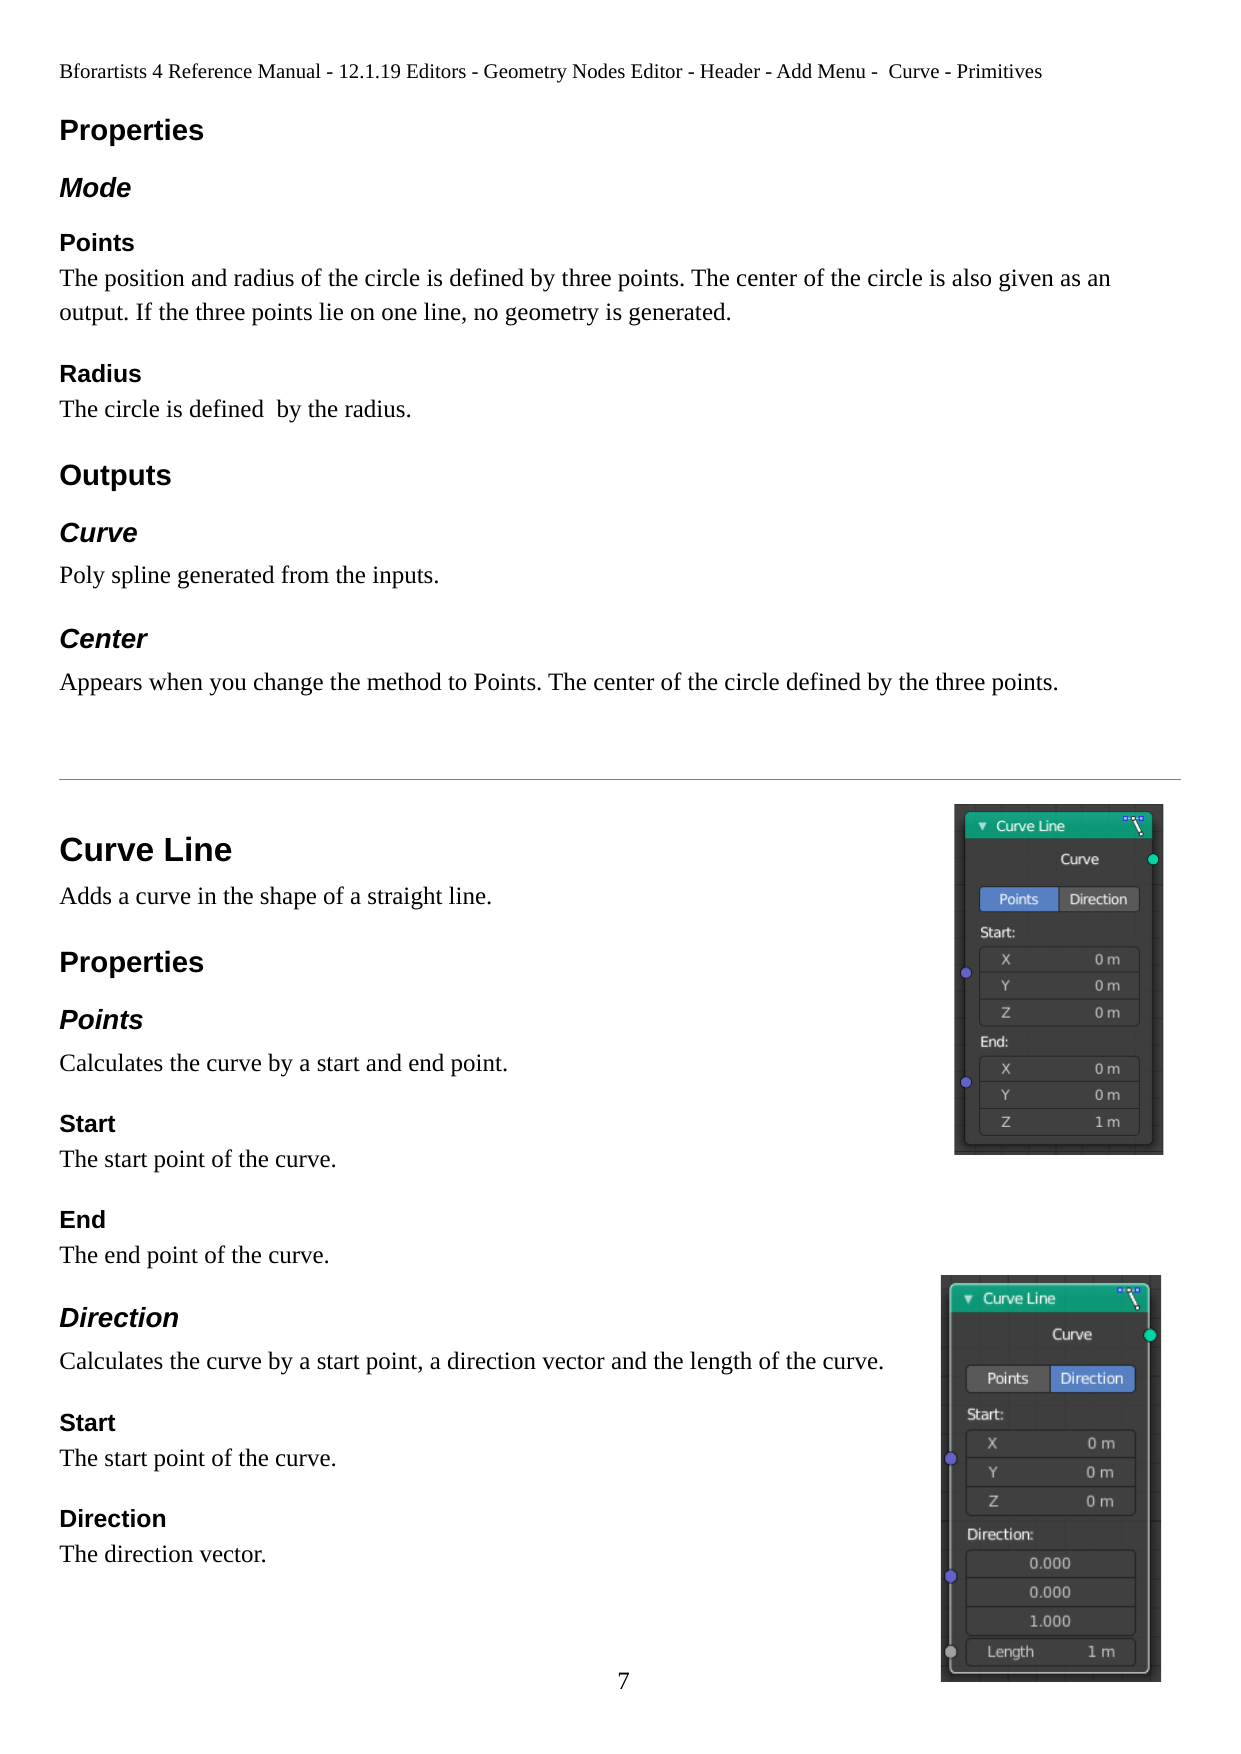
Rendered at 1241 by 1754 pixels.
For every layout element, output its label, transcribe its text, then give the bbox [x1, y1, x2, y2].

text The direction vector. [59, 1539, 940, 1568]
text Calculates the curve by a start and end point. [59, 1048, 954, 1076]
subtitle Curve [59, 516, 1181, 548]
text Adds a curve in the shape of a straight line. [59, 881, 954, 909]
subtitle [1164, 944, 1181, 978]
text [1162, 1539, 1181, 1568]
subtitle Direction [59, 1302, 940, 1334]
subtitle Radius [59, 359, 1181, 388]
picture [940, 1275, 1162, 1682]
subtitle [1164, 1109, 1181, 1138]
subtitle Properties [59, 113, 1181, 146]
subtitle Points [59, 228, 1181, 257]
subtitle [1164, 830, 1181, 868]
text The position and radius of the circle is defined by three points. The center of the circle is also given as an output. If the three points lie on one line, no geometry is generated. [59, 263, 1181, 326]
picture [954, 804, 1164, 1155]
subtitle Points [59, 1003, 954, 1035]
subtitle [1162, 1504, 1181, 1533]
text Appears when you change the method to Points. The center of the circle defined by the three points. [59, 667, 1181, 695]
subtitle [1162, 1302, 1181, 1334]
text Calculates the curve by a start point, a direction vector and the length of the curve. [59, 1346, 940, 1375]
text The start point of the curve. [59, 1443, 940, 1471]
subtitle Start [59, 1408, 940, 1436]
subtitle Mode [59, 171, 1181, 203]
subtitle Center [59, 622, 1181, 654]
subtitle End [59, 1206, 1181, 1234]
text The start point of the curve. [59, 1144, 1181, 1173]
subtitle Direction [59, 1504, 940, 1533]
subtitle Outputs [59, 457, 1181, 491]
subtitle Properties [59, 944, 954, 978]
subtitle [1162, 1408, 1181, 1436]
subtitle Start [59, 1109, 954, 1138]
subtitle [1164, 1003, 1181, 1035]
text The circle is defined by the radius. [59, 394, 1181, 423]
text Poly spline generated from the inputs. [59, 561, 1181, 589]
text The end point of the curve. [59, 1240, 1181, 1269]
subtitle Curve Line [59, 830, 954, 868]
